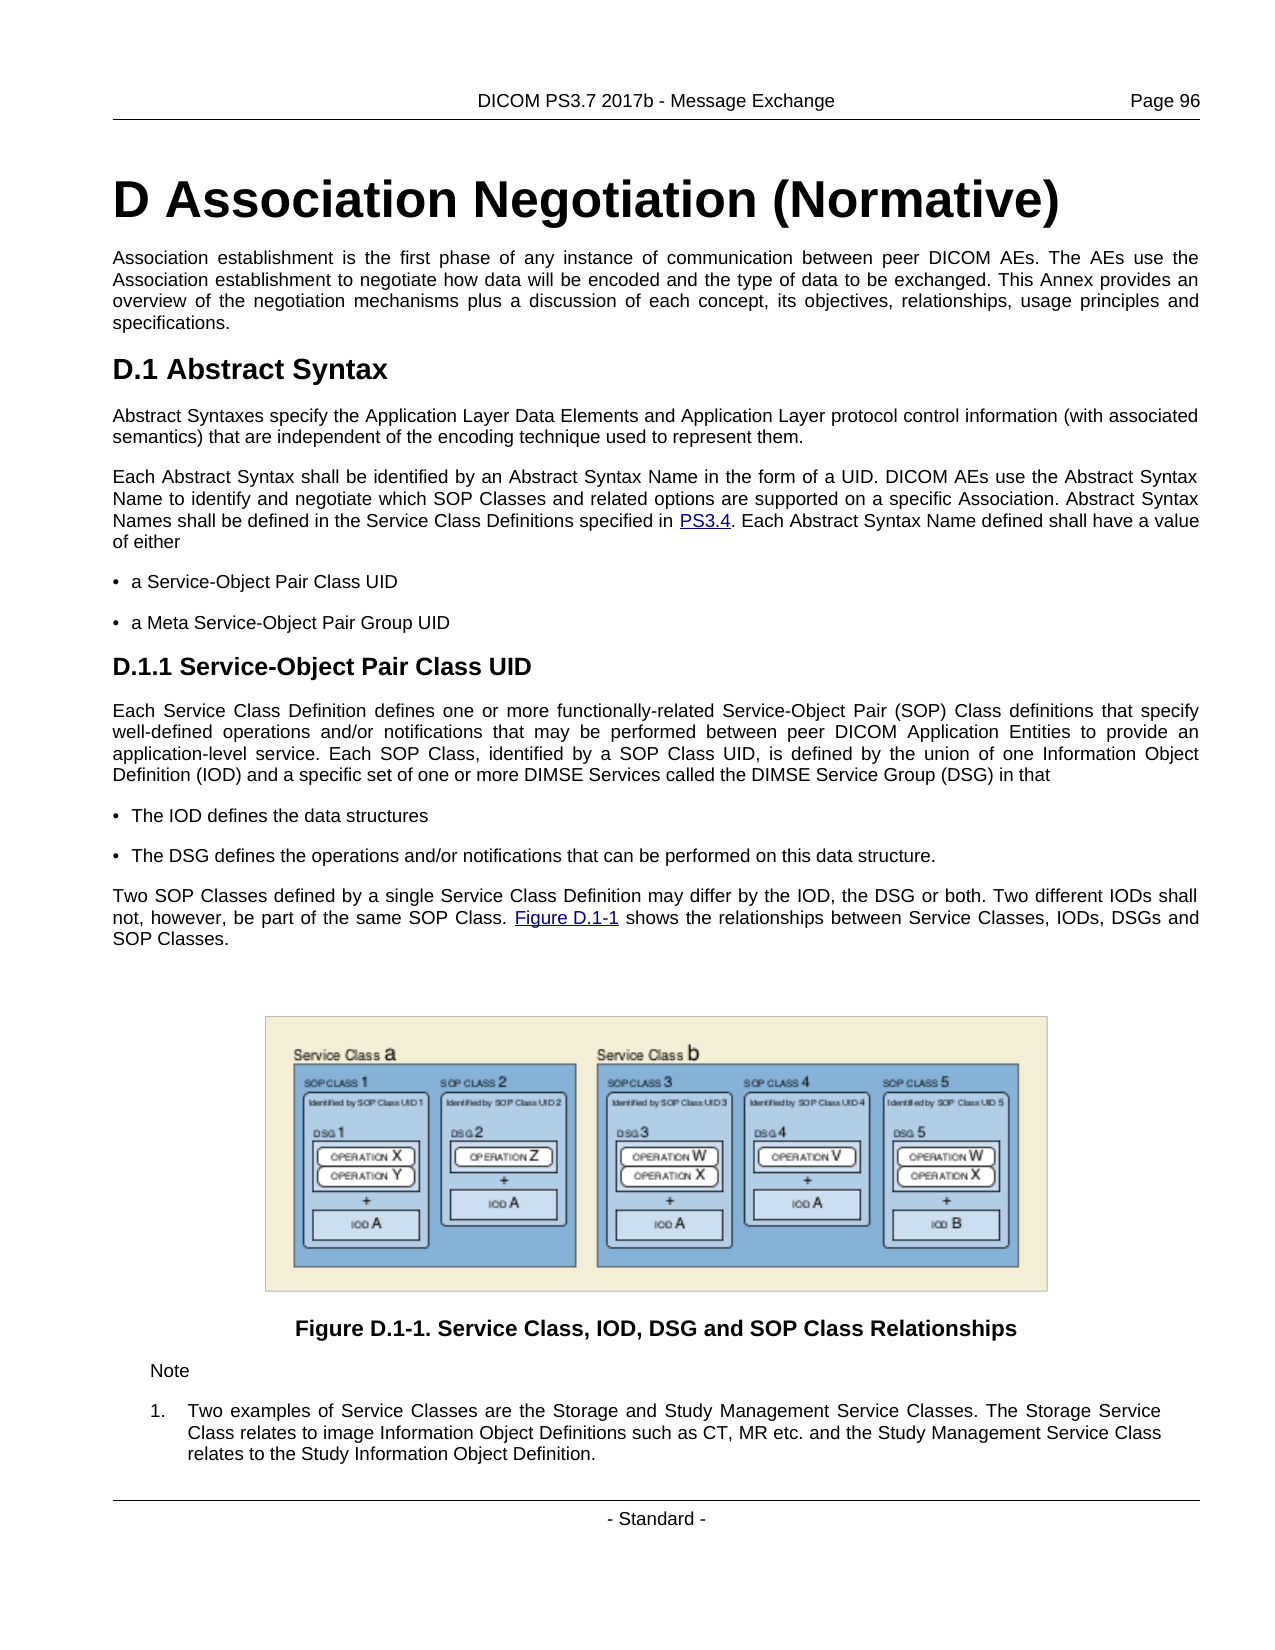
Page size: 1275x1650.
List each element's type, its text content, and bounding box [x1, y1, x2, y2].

list a Service-Object Pair Class UID [112, 571, 1200, 593]
text D Association Negotiation (Normative) [112, 169, 1200, 228]
text D.1 Abstract Syntax [112, 352, 1200, 386]
list The IOD defines the data structures [112, 804, 1200, 826]
text Two SOP Classes defined by a single Service Class Definition may differ by the IOD, the DSG or both. Two different IODs shall not, however, be part of the same SOP Class. Figure D.1-1 shows the relationships between Service Classes, IODs, DSGs and SOP Classes. [112, 885, 1200, 950]
list a Meta Service-Object Pair Group UID [112, 612, 1200, 633]
list The DSG defines the operations and/or notifications that can be performed on this data structure. [112, 845, 1200, 866]
text Abstract Syntaxes specify the Application Layer Data Elements and Application Layer protocol control information (with associated semantics) that are independent of the encoding technique used to represent them. [112, 404, 1200, 447]
text D.1.1 Service-Object Pair Class UID [112, 652, 1200, 681]
text Each Abstract Syntax shall be identified by an Abstract Syntax Name in the form of a UID. DICOM AEs use the Abstract Syntax Name to identify and negotiate which SOP Classes and related options are supported on a specific Association. Abstract Syntax Names shall be defined in the Service Class Definitions specified in PS3.4. Each Abstract Syntax Name defined shall have a value of either [112, 466, 1200, 552]
list Two examples of Service Classes are the Storage and Study Management Service Classes. The Storage Service Class relates to image Information Object Definitions such as CT, MR etc. and the Study Management Service Class relates to the Study Information Object Definition. [150, 1400, 1162, 1465]
text Figure D.1-1. Service Class, IOD, DSG and SOP Class Relationships [112, 1315, 1200, 1341]
picture [264, 1016, 1049, 1293]
text Note [150, 1360, 1162, 1381]
text Each Service Class Definition defines one or more functionally-related Service-Object Pair (SOP) Class definitions that specify well-defined operations and/or notifications that may be performed between peer DICOM Application Entities to provide an application-level service. Each SOP Class, identified by a SOP Class UID, is defined by the union of one Information Object Definition (IOD) and a specific set of one or more DIMSE Services called the DIMSE Service Group (DSG) in that [112, 699, 1200, 786]
text Association establishment is the first phase of any instance of communication between peer DICOM AEs. The AEs use the Association establishment to negotiate how data will be encoded and the type of data to be exchanged. This Annex provides an overview of the negotiation mechanisms plus a discussion of each concept, its objectives, relationships, usage principles and specifications. [112, 247, 1200, 333]
